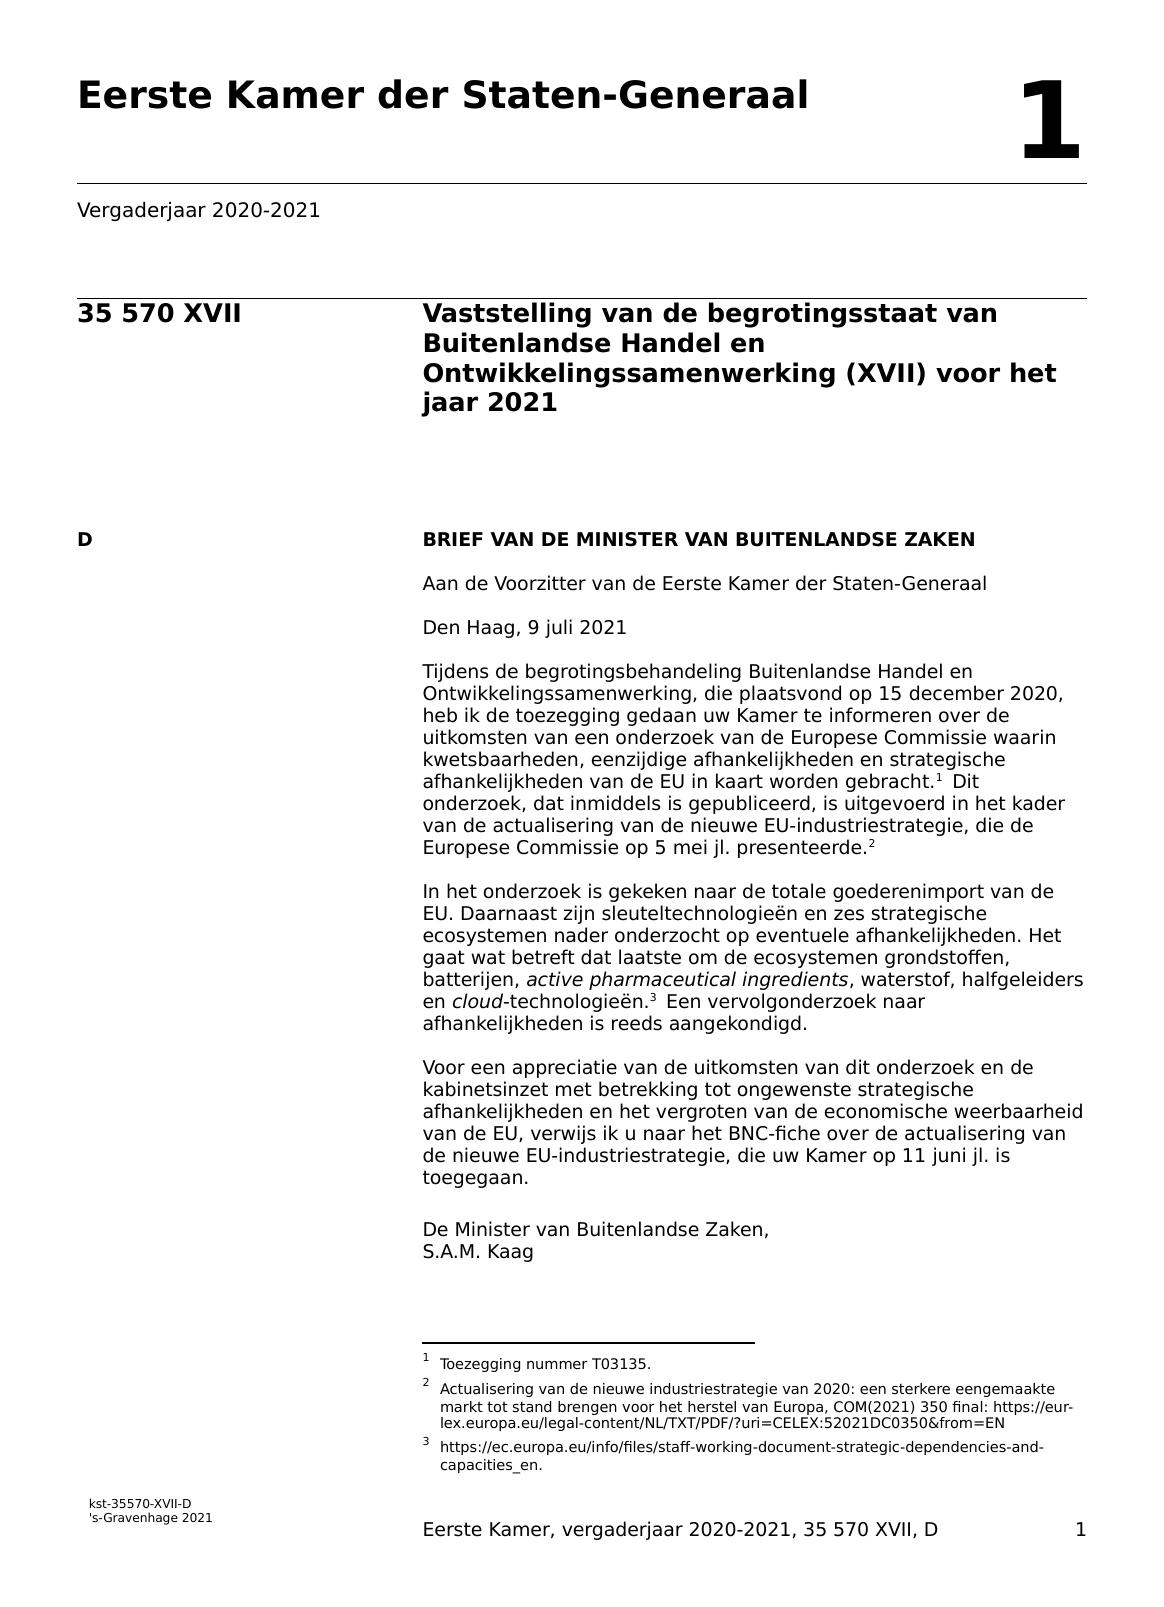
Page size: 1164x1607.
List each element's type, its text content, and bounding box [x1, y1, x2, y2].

text 's-Gravenhage 2021 [88, 1511, 323, 1525]
subtitle 35 570 XVII Vaststelling van de begrotingsstaat van Buitenlandse Handel en Ontwikkelingssamenwerking (XVII) voor het jaar 2021 [77, 299, 1087, 418]
text https://ec.europa.eu/info/files/staff-working-document-strategic-dependencies-and-capacities_en. [422, 1435, 1087, 1474]
text Den Haag, 9 juli 2021 [422, 617, 1087, 639]
text Tijdens de begrotingsbehandeling Buitenlandse Handel en Ontwikkelingssamenwerking, die plaatsvond op 15 december 2020, heb ik de toezegging gedaan uw Kamer te informeren over de uitkomsten van een onderzoek van de Europese Commissie waarin kwetsbaarheden, eenzijdige afhankelijkheden en strategische afhankelijkheden van de EU in kaart worden gebracht. Dit onderzoek, dat inmiddels is gepubliceerd, is uitgevoerd in het kader van de actualisering van de nieuwe EU-industriestrategie, die de Europese Commissie op 5 mei jl. presenteerde. [422, 661, 1087, 859]
text Actualisering van de nieuwe industriestrategie van 2020: een sterkere eengemaakte markt tot stand brengen voor het herstel van Europa, COM(2021) 350 final: https://eur-lex.europa.eu/legal-content/NL/TXT/PDF/?uri=CELEX:52021DC0350&from=EN [422, 1377, 1087, 1432]
text De Minister van Buitenlandse Zaken, S.A.M. Kaag [422, 1219, 1087, 1263]
subtitle D BRIEF VAN DE MINISTER VAN BUITENLANDSE ZAKEN [77, 529, 1087, 551]
text Toezegging nummer T03135. [422, 1352, 1087, 1374]
table_cell Vergaderjaar 2020-2021 [77, 184, 1087, 298]
text kst-35570-XVII-D [88, 1497, 323, 1511]
table_header 1 [886, 59, 1087, 183]
text Voor een appreciatie van de uitkomsten van dit onderzoek en de kabinetsinzet met betrekking tot ongewenste strategische afhankelijkheden en het vergroten van de economische weerbaarheid van de EU, verwijs ik u naar het BNC-fiche over de actualisering van de nieuwe EU-industriestrategie, die uw Kamer op 11 juni jl. is toegegaan. [422, 1057, 1087, 1189]
text In het onderzoek is gekeken naar de totale goederenimport van de EU. Daarnaast zijn sleuteltechnologieën en zes strategische ecosystemen nader onderzocht op eventuele afhankelijkheden. Het gaat wat betreft dat laatste om de ecosystemen grondstoffen, batterijen, active pharmaceutical ingredients, waterstof, halfgeleiders en cloud-technologieën. Een vervolgonderzoek naar afhankelijkheden is reeds aangekondigd. [422, 881, 1087, 1035]
text Aan de Voorzitter van de Eerste Kamer der Staten-Generaal [422, 573, 1087, 595]
table_header Eerste Kamer der Staten-Generaal [77, 59, 886, 183]
